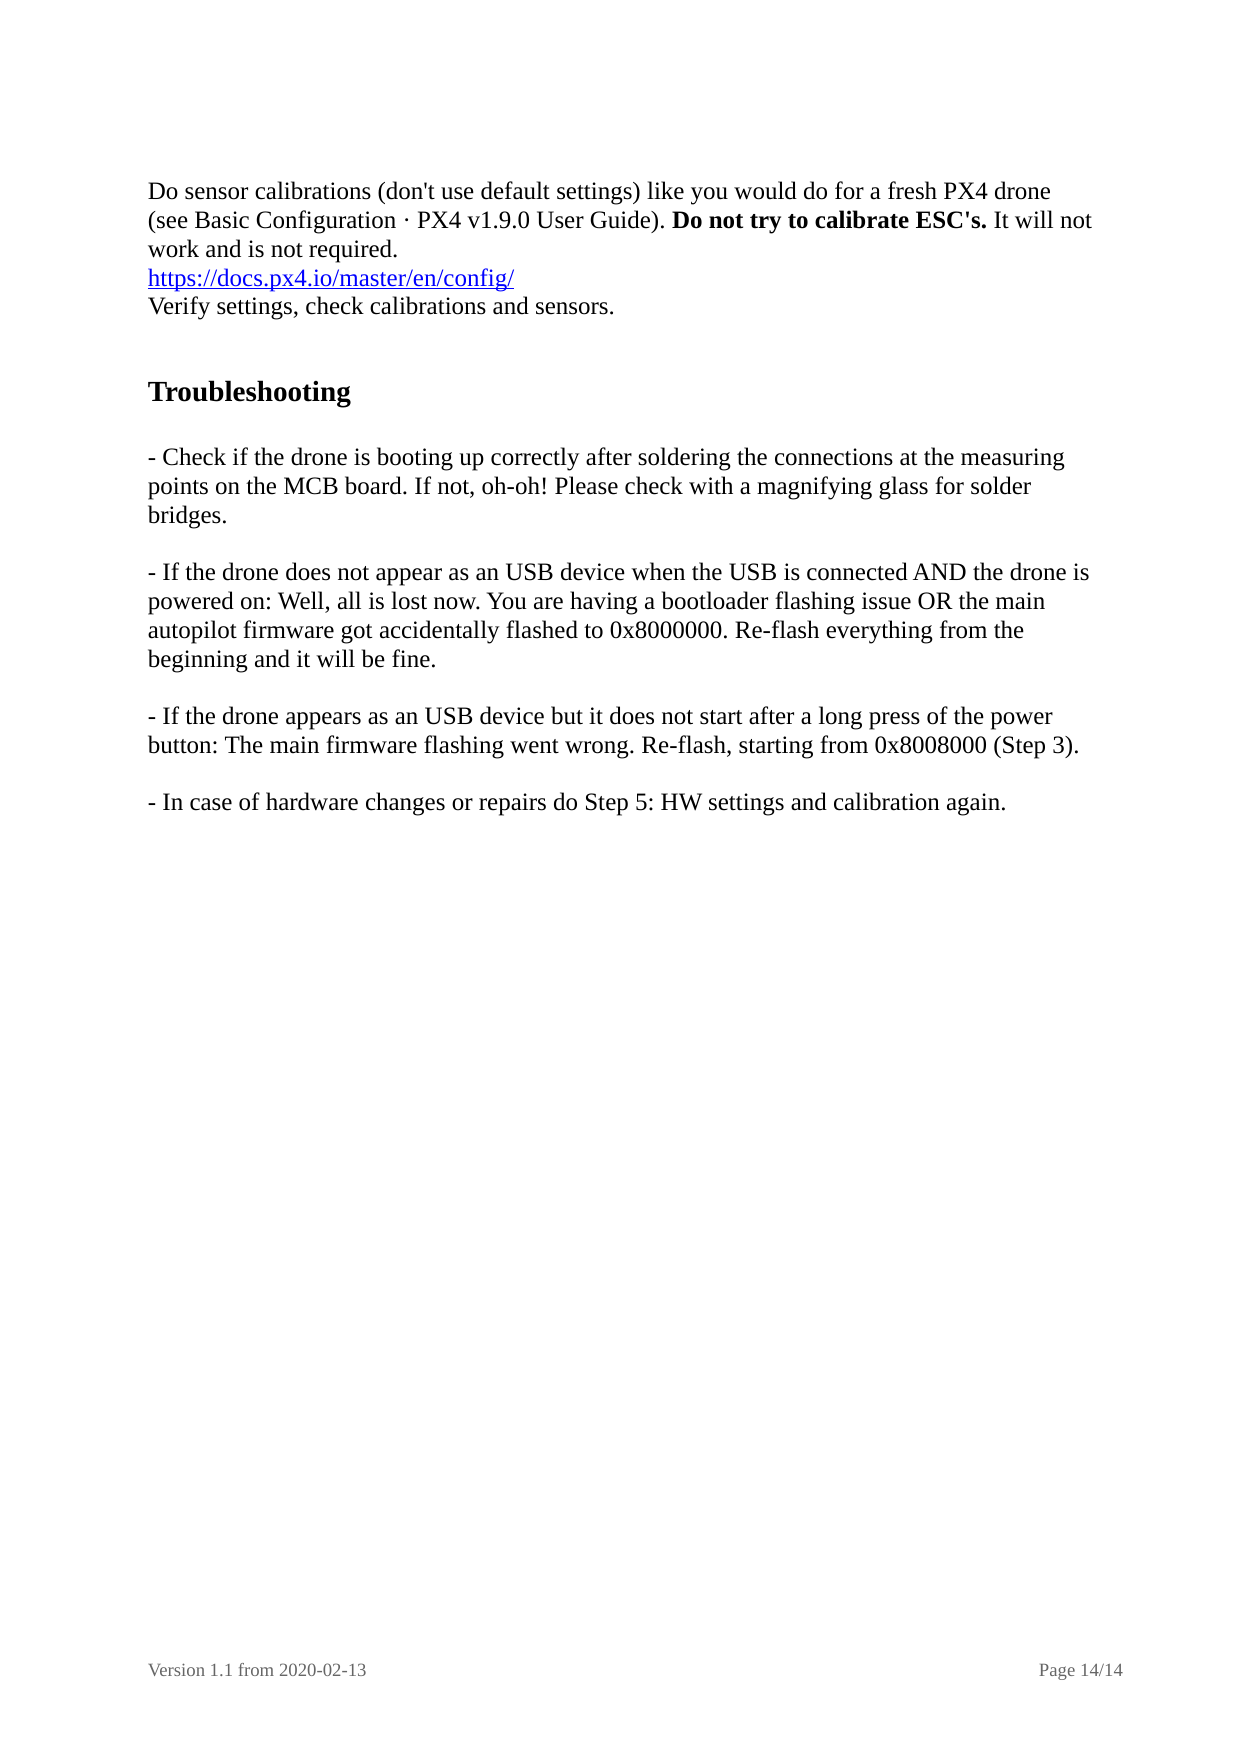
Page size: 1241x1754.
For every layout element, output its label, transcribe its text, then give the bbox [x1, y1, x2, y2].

text https://docs.px4.io/master/en/config/ [148, 263, 1093, 291]
text Do sensor calibrations (don't use default settings) like you would do for a fresh PX4 drone (see Basic Configuration · PX4 v1.9.0 User Guide). Do not try to calibrate ESC's. It will not work and is not required. [148, 176, 1093, 263]
text - In case of hardware changes or repairs do Step 5: HW settings and calibration again. [148, 787, 1093, 816]
text - If the drone appears as an USB device but it does not start after a long press of the power button: The main firmware flashing went wrong. Re-flash, starting from 0x8008000 (Step 3). [148, 701, 1093, 759]
text - If the drone does not appear as an USB device when the USB is connected AND the drone is powered on: Well, all is lost now. You are having a bootloader flashing issue OR the main autopilot firmware got accidentally flashed to 0x8000000. Re-flash everything from the beginning and it will be fine. [148, 557, 1093, 672]
subtitle Troubleshooting [148, 374, 1093, 407]
text - Check if the drone is booting up correctly after soldering the connections at the measuring points on the MCB board. If not, oh-oh! Please check with a magnifying glass for solder bridges. [148, 442, 1093, 529]
text Verify settings, check calibrations and sensors. [148, 291, 1093, 320]
